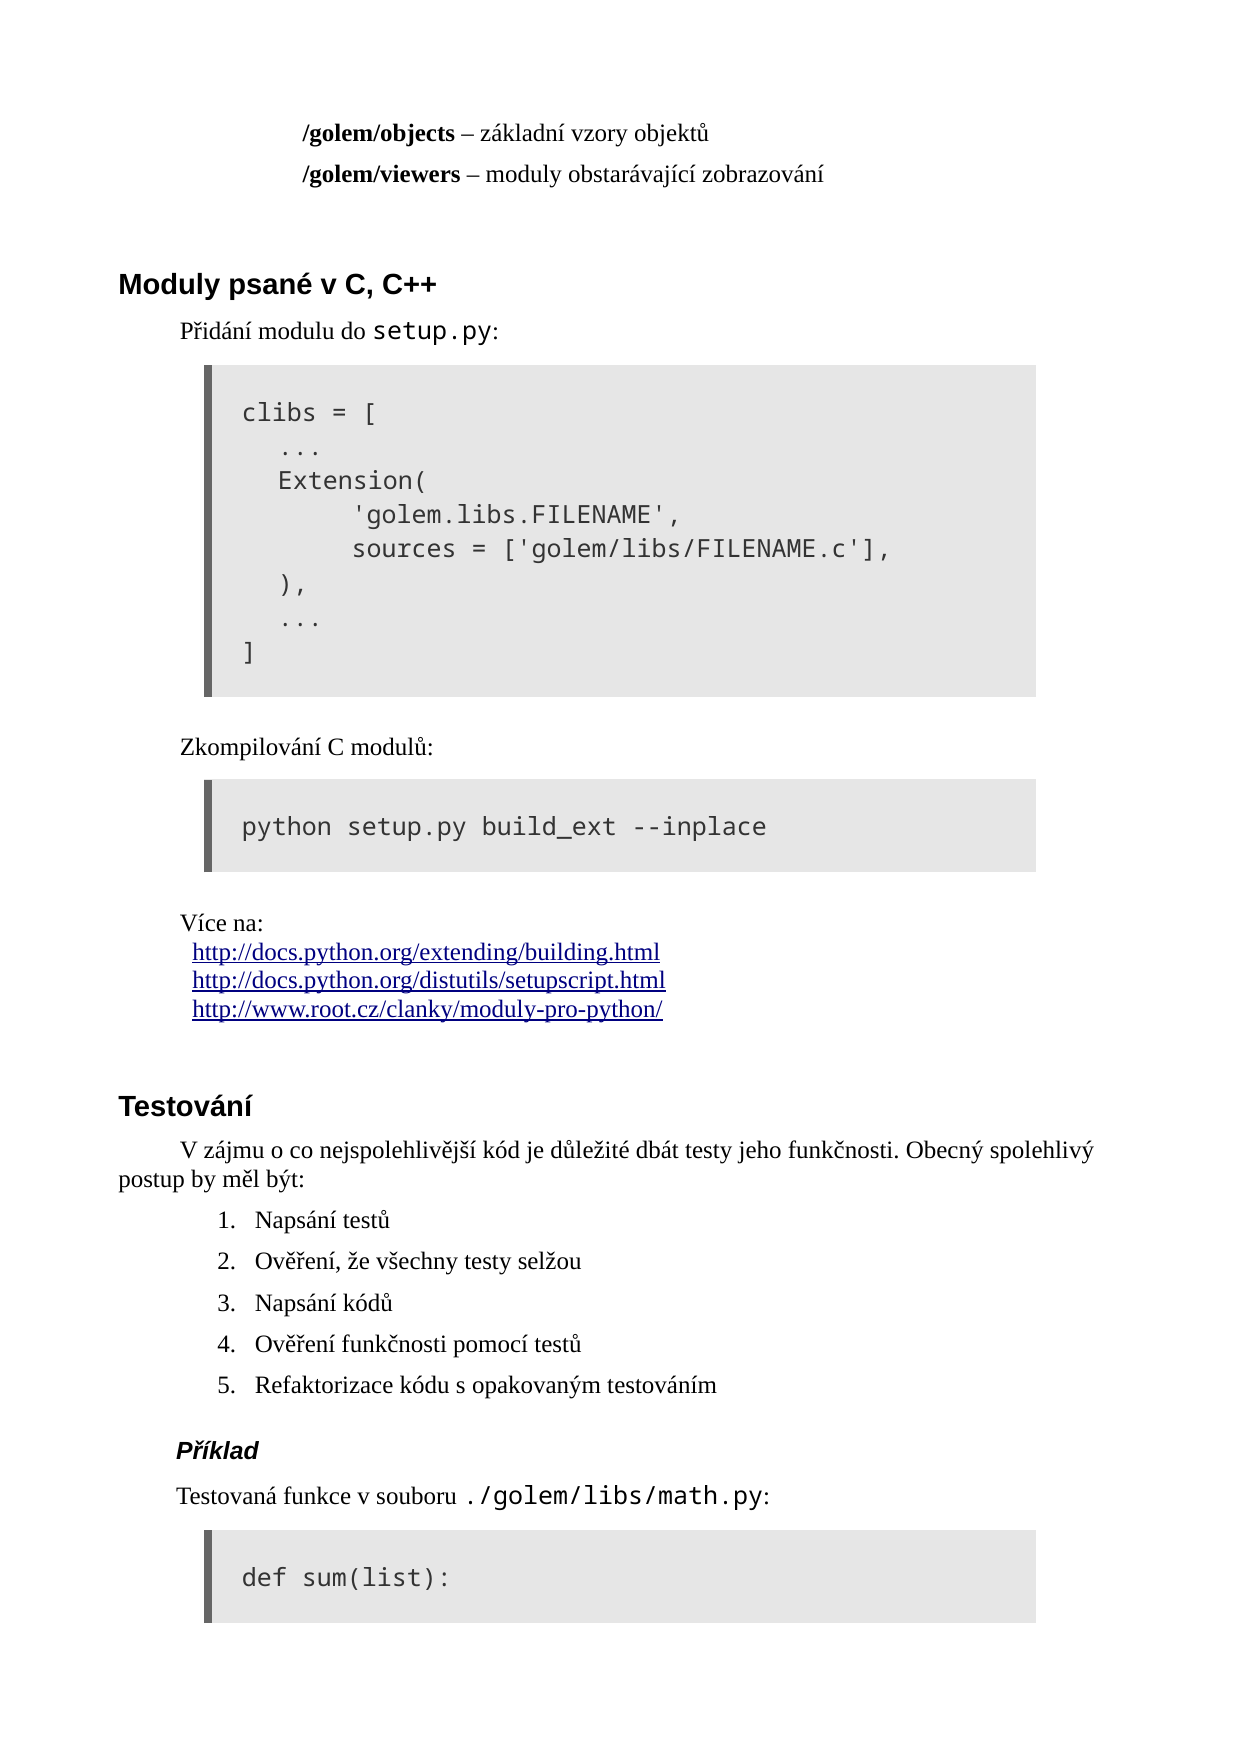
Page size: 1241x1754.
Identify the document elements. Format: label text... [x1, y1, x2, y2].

list Ověření, že všechny testy selžou [217, 1246, 1122, 1275]
subtitle Příklad [176, 1436, 1122, 1465]
text Testovaná funkce v souboru ./golem/libs/math.py: [176, 1477, 1122, 1512]
list /golem/viewers – moduly obstarávající zobrazování [302, 159, 1122, 188]
text clibs = [ ... Extension( 'golem.libs.FILENAME', sources = ['golem/libs/FILENAME.c'], ), ... ] [212, 365, 1036, 697]
list Refaktorizace kódu s opakovaným testováním [217, 1370, 1122, 1399]
text Zkompilování C modulů: [118, 732, 1122, 761]
text V zájmu o co nejspolehlivější kód je důležité dbát testy jeho funkčnosti. Obecný spolehlivý postup by měl být: [118, 1135, 1122, 1193]
list Napsání kódů [217, 1288, 1122, 1316]
list /golem/objects – základní vzory objektů [302, 118, 1122, 147]
text def sum(list): [212, 1530, 1036, 1623]
subtitle Moduly psané v C, C++ [118, 267, 1122, 300]
list Ověření funkčnosti pomocí testů [217, 1329, 1122, 1358]
text python setup.py build_ext --inplace [204, 779, 1036, 872]
text Přidání modulu do setup.py: [118, 313, 1122, 347]
text Více na: http://docs.python.org/extending/building.html http://docs.python.org/distutils/setupscript.html http://www.root.cz/clanky/moduly-pro-python/ [118, 908, 1122, 1052]
subtitle Testování [118, 1089, 1122, 1123]
list Napsání testů [217, 1205, 1122, 1234]
